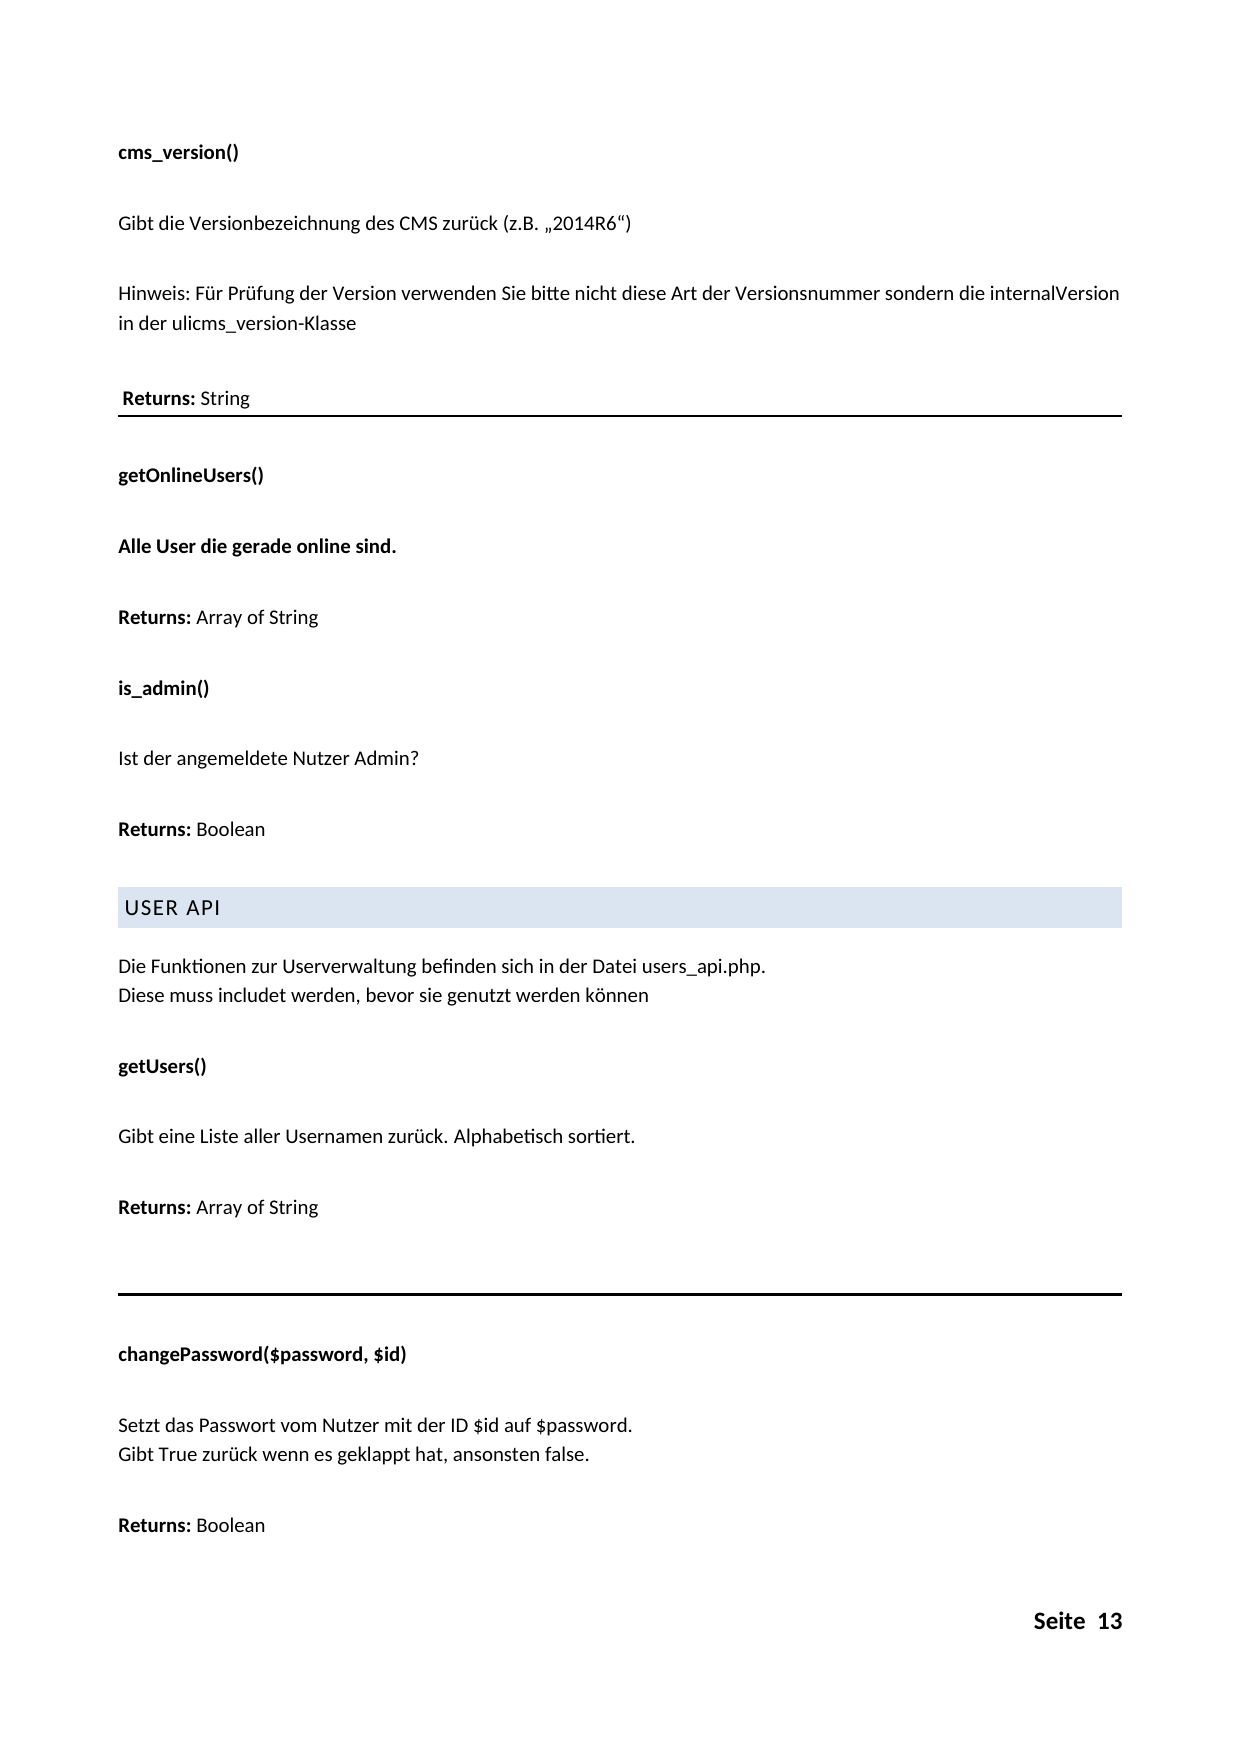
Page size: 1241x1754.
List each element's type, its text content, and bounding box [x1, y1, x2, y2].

text Gibt die Versionbezeichnung des CMS zurück (z.B. „2014R6“) [118, 210, 1122, 235]
subtitle user api [124, 894, 1116, 922]
text Setzt das Passwort vom Nutzer mit der ID $id auf $password. Gibt True zurück wenn es geklappt hat, ansonsten false. [118, 1412, 1122, 1467]
text Ist der angemeldete Nutzer Admin? [118, 746, 1122, 771]
text Returns: Boolean [118, 816, 1122, 842]
text Alle User die gerade online sind. [118, 533, 1122, 558]
text cms_version() [118, 139, 1122, 164]
text Gibt eine Liste aller Usernamen zurück. Alphabetisch sortiert. [118, 1124, 1122, 1149]
text Returns: Boolean [118, 1512, 1122, 1538]
text Die Funktionen zur Userverwaltung befinden sich in der Datei users_api.php. Diese muss includet werden, bevor sie genutzt werden können [118, 953, 1122, 1007]
text Returns: Array of String [118, 604, 1122, 629]
text Returns: Array of String [118, 1194, 1122, 1220]
text changePassword($password, $id) [118, 1341, 1122, 1367]
text is_admin() [118, 675, 1122, 700]
text Returns: String [118, 381, 1122, 415]
text getUsers() [118, 1053, 1122, 1078]
text getOnlineUsers() [118, 462, 1122, 488]
text Hinweis: Für Prüfung der Version verwenden Sie bitte nicht diese Art der Versionsnummer sondern die internalVersion in der ulicms_version-Klasse [118, 281, 1122, 335]
